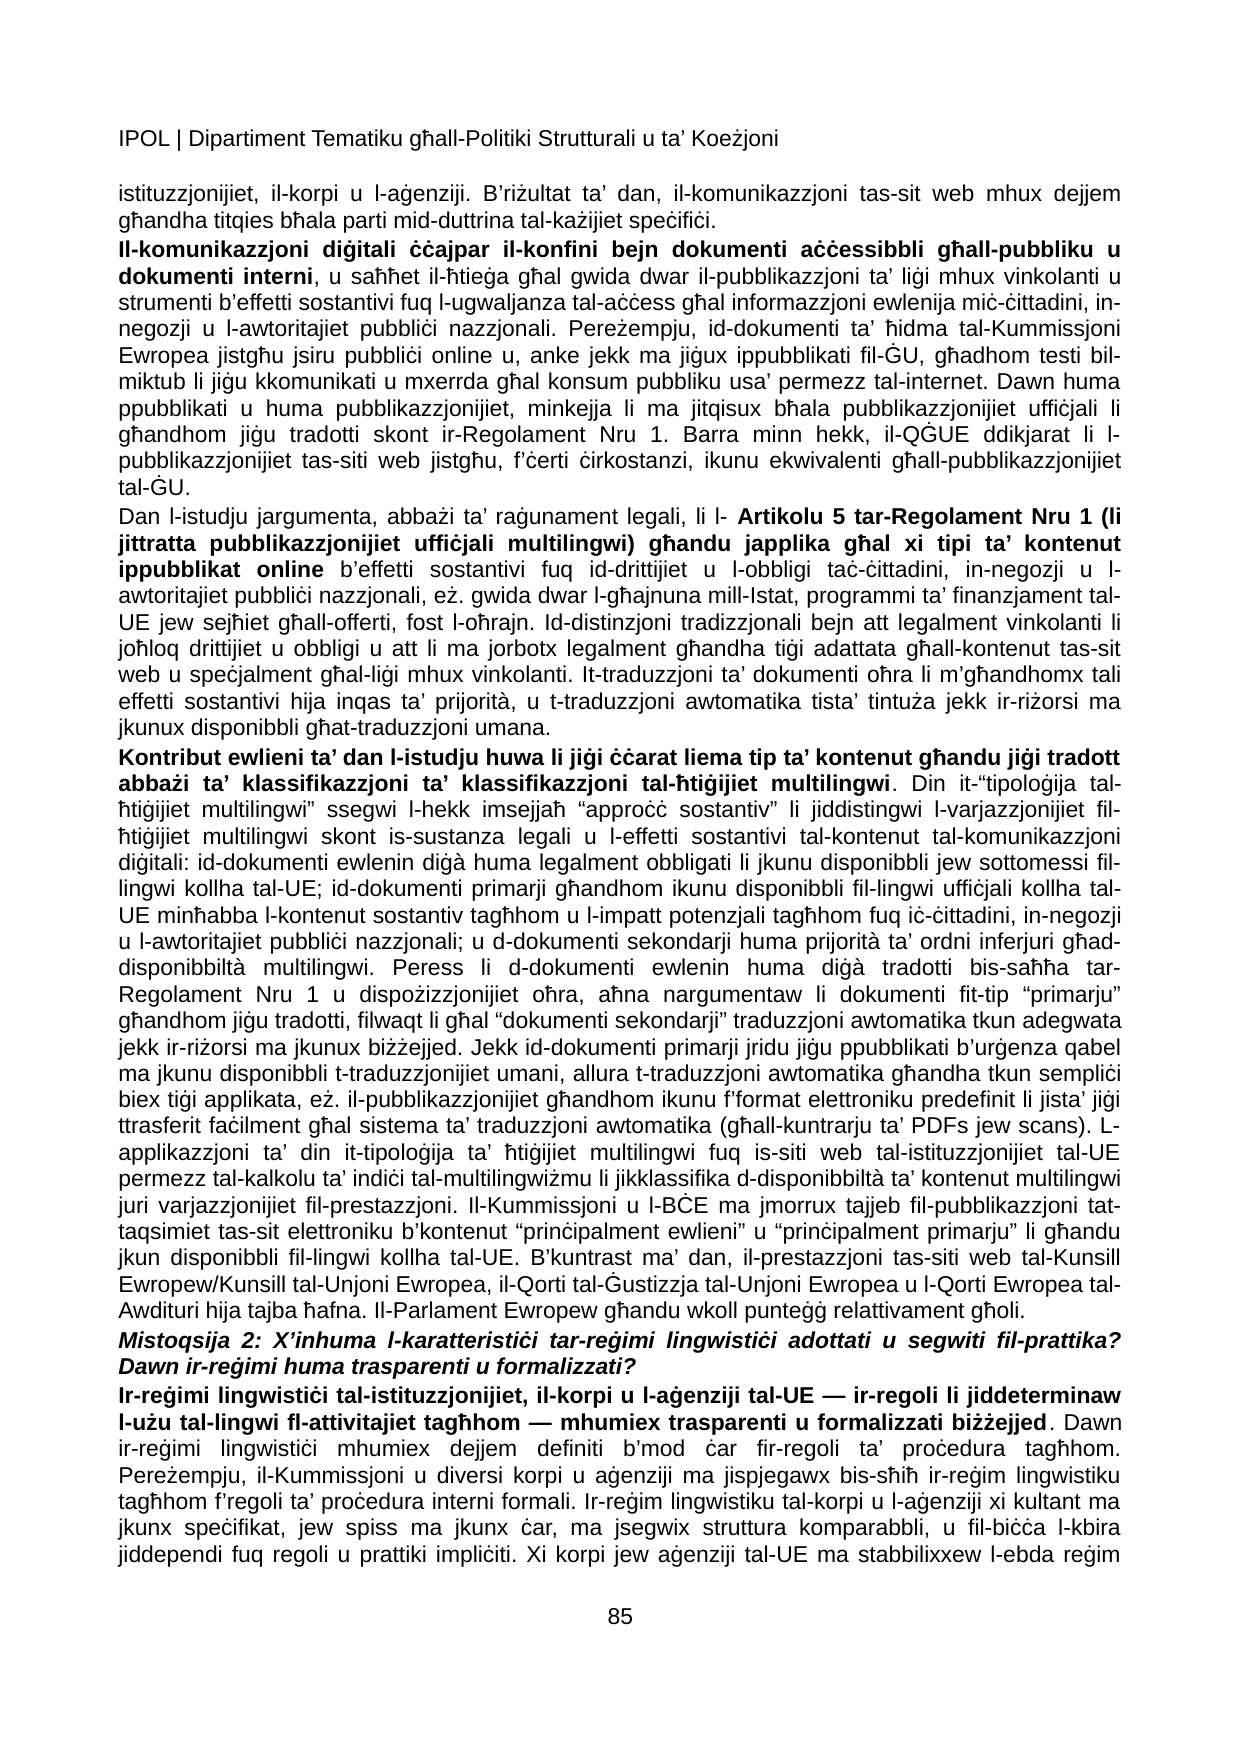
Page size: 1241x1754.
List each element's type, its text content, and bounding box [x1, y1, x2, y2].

text Ir-reġimi lingwistiċi tal-istituzzjonijiet, il-korpi u l-aġenziji tal-UE — ir-regoli li jiddeterminaw l-użu tal-lingwi fl-attivitajiet tagħhom — mhumiex trasparenti u formalizzati biżżejjed. Dawn ir-reġimi lingwistiċi mhumiex dejjem definiti b’mod ċar fir-regoli ta’ proċedura tagħhom. Pereżempju, il-Kummissjoni u diversi korpi u aġenziji ma jispjegawx bis-sħiħ ir-reġim lingwistiku tagħhom f’regoli ta’ proċedura interni formali. Ir-reġim lingwistiku tal-korpi u l-aġenziji xi kultant ma jkunx speċifikat, jew spiss ma jkunx ċar, ma jsegwix struttura komparabbli, u fil-biċċa l-kbira jiddependi fuq regoli u prattiki impliċiti. Xi korpi jew aġenziji tal-UE ma stabbilixxew l-ebda reġim [118, 1382, 1122, 1567]
text Kontribut ewlieni ta’ dan l-istudju huwa li jiġi ċċarat liema tip ta’ kontenut għandu jiġi tradott abbażi ta’ klassifikazzjoni ta’ klassifikazzjoni tal-ħtiġijiet multilingwi. Din it-“tipoloġija tal-ħtiġijiet multilingwi” ssegwi l-hekk imsejjaħ “approċċ sostantiv” li jiddistingwi l-varjazzjonijiet fil-ħtiġijiet multilingwi skont is-sustanza legali u l-effetti sostantivi tal-kontenut tal-komunikazzjoni diġitali: id-dokumenti ewlenin diġà huma legalment obbligati li jkunu disponibbli jew sottomessi fil-lingwi kollha tal-UE; id-dokumenti primarji għandhom ikunu disponibbli fil-lingwi uffiċjali kollha tal-UE minħabba l-kontenut sostantiv tagħhom u l-impatt potenzjali tagħhom fuq iċ-ċittadini, in-negozji u l-awtoritajiet pubbliċi nazzjonali; u d-dokumenti sekondarji huma prijorità ta’ ordni inferjuri għad-disponibbiltà multilingwi. Peress li d-dokumenti ewlenin huma diġà tradotti bis-saħħa tar-Regolament Nru 1 u dispożizzjonijiet oħra, aħna nargumentaw li dokumenti fit-tip “primarju” għandhom jiġu tradotti, filwaqt li għal “dokumenti sekondarji” traduzzjoni awtomatika tkun adegwata jekk ir-riżorsi ma jkunux biżżejjed. Jekk id-dokumenti primarji jridu jiġu ppubblikati b’urġenza qabel ma jkunu disponibbli t-traduzzjonijiet umani, allura t-traduzzjoni awtomatika għandha tkun sempliċi biex tiġi applikata, eż. il-pubblikazzjonijiet għandhom ikunu f’format elettroniku predefinit li jista’ jiġi ttrasferit faċilment għal sistema ta’ traduzzjoni awtomatika (għall-kuntrarju ta’ PDFs jew scans). L-applikazzjoni ta’ din it-tipoloġija ta’ ħtiġijiet multilingwi fuq is-siti web tal-istituzzjonijiet tal-UE permezz tal-kalkolu ta’ indiċi tal-multilingwiżmu li jikklassifika d-disponibbiltà ta’ kontenut multilingwi juri varjazzjonijiet fil-prestazzjoni. Il-Kummissjoni u l-BĊE ma jmorrux tajjeb fil-pubblikazzjoni tat-taqsimiet tas-sit elettroniku b’kontenut “prinċipalment ewlieni” u “prinċipalment primarju” li għandu jkun disponibbli fil-lingwi kollha tal-UE. B’kuntrast ma’ dan, il-prestazzjoni tas-siti web tal-Kunsill Ewropew/Kunsill tal-Unjoni Ewropea, il-Qorti tal-Ġustizzja tal-Unjoni Ewropea u l-Qorti Ewropea tal-Awdituri hija tajba ħafna. Il-Parlament Ewropew għandu wkoll punteġġ relattivament għoli. [118, 743, 1122, 1323]
text Dan l-istudju jargumenta, abbażi ta’ raġunament legali, li l- Artikolu 5 tar-Regolament Nru 1 (li jittratta pubblikazzjonijiet uffiċjali multilingwi) għandu japplika għal xi tipi ta’ kontenut ippubblikat online b’effetti sostantivi fuq id-drittijiet u l-obbligi taċ-ċittadini, in-negozji u l-awtoritajiet pubbliċi nazzjonali, eż. gwida dwar l-għajnuna mill-Istat, programmi ta’ finanzjament tal-UE jew sejħiet għall-offerti, fost l-oħrajn. Id-distinzjoni tradizzjonali bejn att legalment vinkolanti li joħloq drittijiet u obbligi u att li ma jorbotx legalment għandha tiġi adattata għall-kontenut tas-sit web u speċjalment għal-liġi mhux vinkolanti. It-traduzzjoni ta’ dokumenti oħra li m’għandhomx tali effetti sostantivi hija inqas ta’ prijorità, u t-traduzzjoni awtomatika tista’ tintuża jekk ir-riżorsi ma jkunux disponibbli għat-traduzzjoni umana. [118, 503, 1122, 740]
text Il-komunikazzjoni diġitali ċċajpar il-konfini bejn dokumenti aċċessibbli għall-pubbliku u dokumenti interni, u saħħet il-ħtieġa għal gwida dwar il-pubblikazzjoni ta’ liġi mhux vinkolanti u strumenti b’effetti sostantivi fuq l-ugwaljanza tal-aċċess għal informazzjoni ewlenija miċ-ċittadini, in-negozji u l-awtoritajiet pubbliċi nazzjonali. Pereżempju, id-dokumenti ta’ ħidma tal-Kummissjoni Ewropea jistgħu jsiru pubbliċi online u, anke jekk ma jiġux ippubblikati fil-ĠU, għadhom testi bil-miktub li jiġu kkomunikati u mxerrda għal konsum pubbliku usa’ permezz tal-internet. Dawn huma ppubblikati u huma pubblikazzjonijiet, minkejja li ma jitqisux bħala pubblikazzjonijiet uffiċjali li għandhom jiġu tradotti skont ir-Regolament Nru 1. Barra minn hekk, il-QĠUE ddikjarat li l-pubblikazzjonijiet tas-siti web jistgħu, f’ċerti ċirkostanzi, ikunu ekwivalenti għall-pubblikazzjonijiet tal-ĠU. [118, 236, 1122, 500]
text istituzzjonijiet, il-korpi u l-aġenziji. B’riżultat ta’ dan, il-komunikazzjoni tas-sit web mhux dejjem għandha titqies bħala parti mid-duttrina tal-każijiet speċifiċi. [118, 180, 1122, 233]
text Mistoqsija 2: X’inhuma l-karatteristiċi tar-reġimi lingwistiċi adottati u segwiti fil-prattika? Dawn ir-reġimi huma trasparenti u formalizzati? [118, 1327, 1122, 1379]
